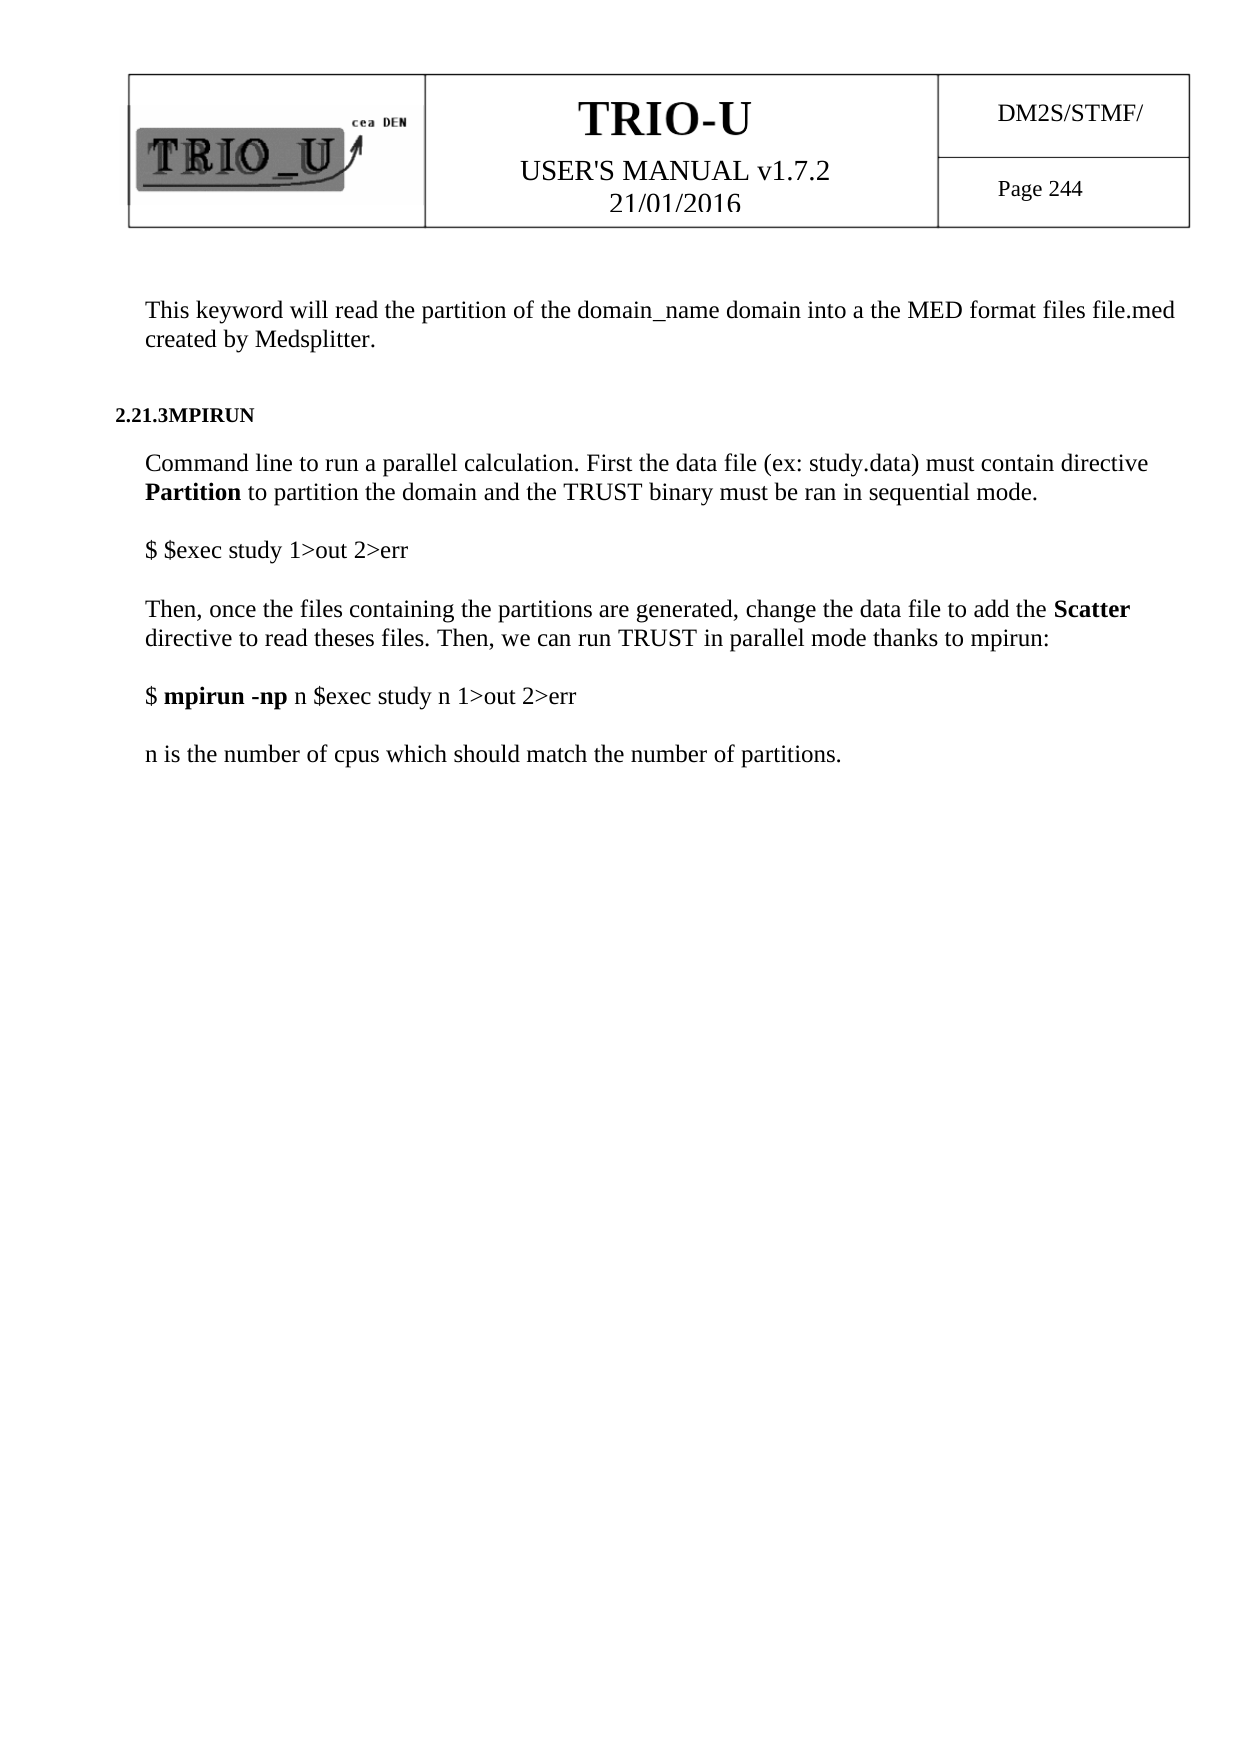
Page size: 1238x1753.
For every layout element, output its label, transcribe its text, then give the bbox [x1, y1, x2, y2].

text n is the number of cpus which should match the number of partitions. [145, 739, 1196, 768]
text $ $exec study 1>out 2>err [145, 535, 1196, 564]
text This keyword will read the partition of the domain_name domain into a the MED format files file.med created by Medsplitter. [145, 295, 1196, 353]
text Command line to run a parallel calculation. First the data file (ex: study.data) must contain directive Partition to partition the domain and the TRUST binary must be ran in sequential mode. [145, 448, 1196, 506]
subtitle MPIRUN [115, 403, 1164, 427]
text Then, once the files containing the partitions are generated, change the data file to add the Scatter directive to read theses files. Then, we can run TRUST in parallel mode thanks to mpirun: [145, 593, 1196, 652]
text $ mpirun -np n $exec study n 1>out 2>err [145, 681, 1196, 710]
